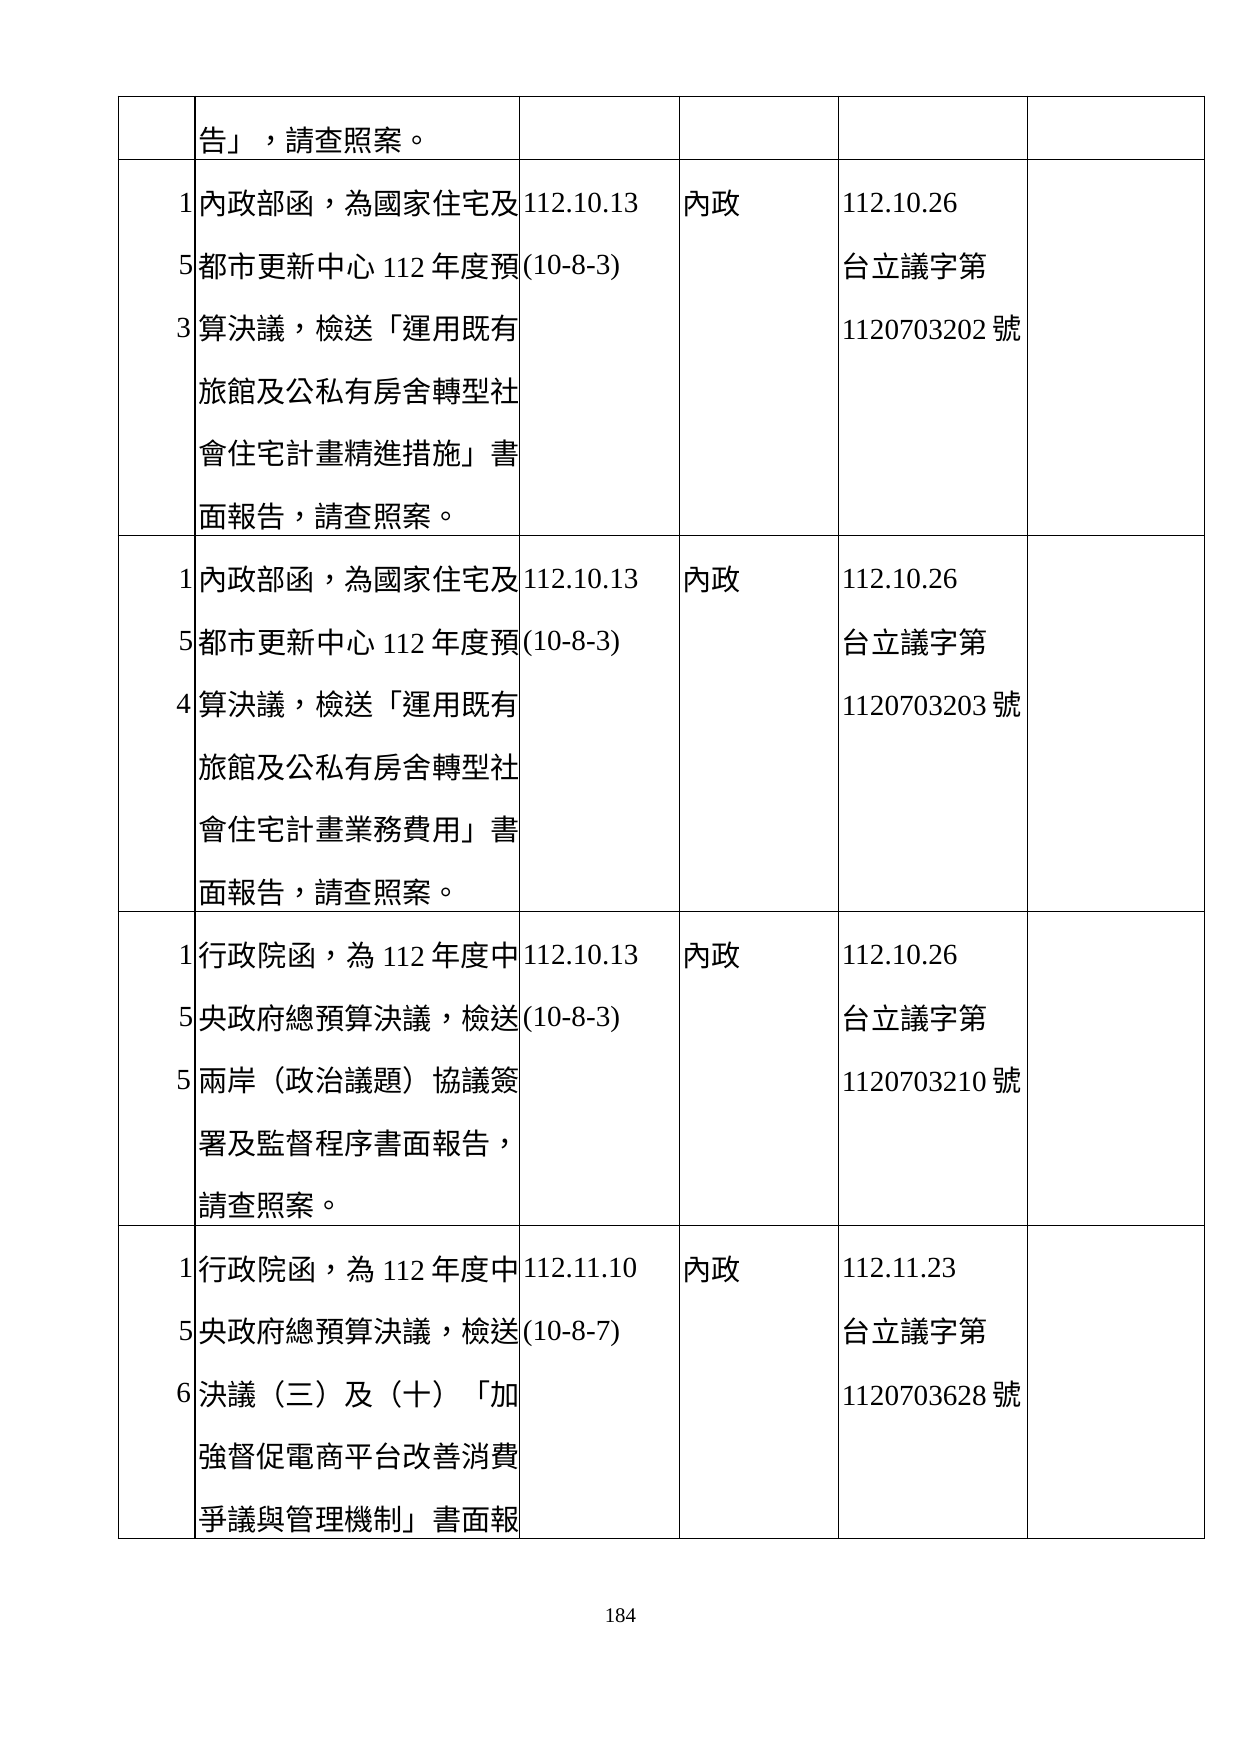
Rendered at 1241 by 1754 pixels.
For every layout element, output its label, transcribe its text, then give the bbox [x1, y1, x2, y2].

table_cell 112.11.23 台立議字第1120703628號 [839, 1226, 1027, 1538]
table_cell 112.10.13 (10-8-3) [520, 160, 679, 535]
table_cell [1028, 1226, 1204, 1538]
table_cell 內政部函，為國家住宅及都市更新中心112年度預算決議，檢送「運用既有旅館及公私有房舍轉型社會住宅計畫精進措施」書面報告，請查照案。 [196, 160, 519, 535]
table_cell [1028, 160, 1204, 535]
table_cell 112.11.10 (10-8-7) [520, 1226, 679, 1538]
table_cell [1028, 912, 1204, 1225]
table_cell [119, 1226, 194, 1538]
table_cell 內政部函，為國家住宅及都市更新中心112年度預算決議，檢送「運用既有旅館及公私有房舍轉型社會住宅計畫業務費用」書面報告，請查照案。 [196, 536, 519, 911]
table_cell 行政院函，為112年度中央政府總預算決議，檢送兩岸（政治議題）協議簽署及監督程序書面報告，請查照案。 [196, 912, 519, 1225]
table_cell [119, 97, 194, 159]
table_cell 112.10.26 台立議字第1120703210號 [839, 912, 1027, 1225]
table_cell [119, 160, 194, 535]
table_cell [1028, 97, 1204, 159]
table_cell [680, 97, 838, 159]
table_cell 行政院函，為112年度中央政府總預算決議，檢送決議（三）及（十）「加強督促電商平台改善消費爭議與管理機制」書面報 [196, 1226, 519, 1538]
table_cell 112.10.26 台立議字第1120703202號 [839, 160, 1027, 535]
table_cell 112.10.13 (10-8-3) [520, 912, 679, 1225]
table_cell 內政 [680, 536, 838, 911]
table_cell [839, 97, 1027, 159]
table_cell 內政 [680, 1226, 838, 1538]
table_cell 112.10.26 台立議字第1120703203號 [839, 536, 1027, 911]
table_cell [119, 536, 194, 911]
table_cell [1028, 536, 1204, 911]
table_cell 告」，請查照案。 [196, 97, 519, 159]
table_cell 內政 [680, 160, 838, 535]
table_cell [119, 912, 194, 1225]
table_cell [520, 97, 679, 159]
table_cell 112.10.13 (10-8-3) [520, 536, 679, 911]
table_cell 內政 [680, 912, 838, 1225]
